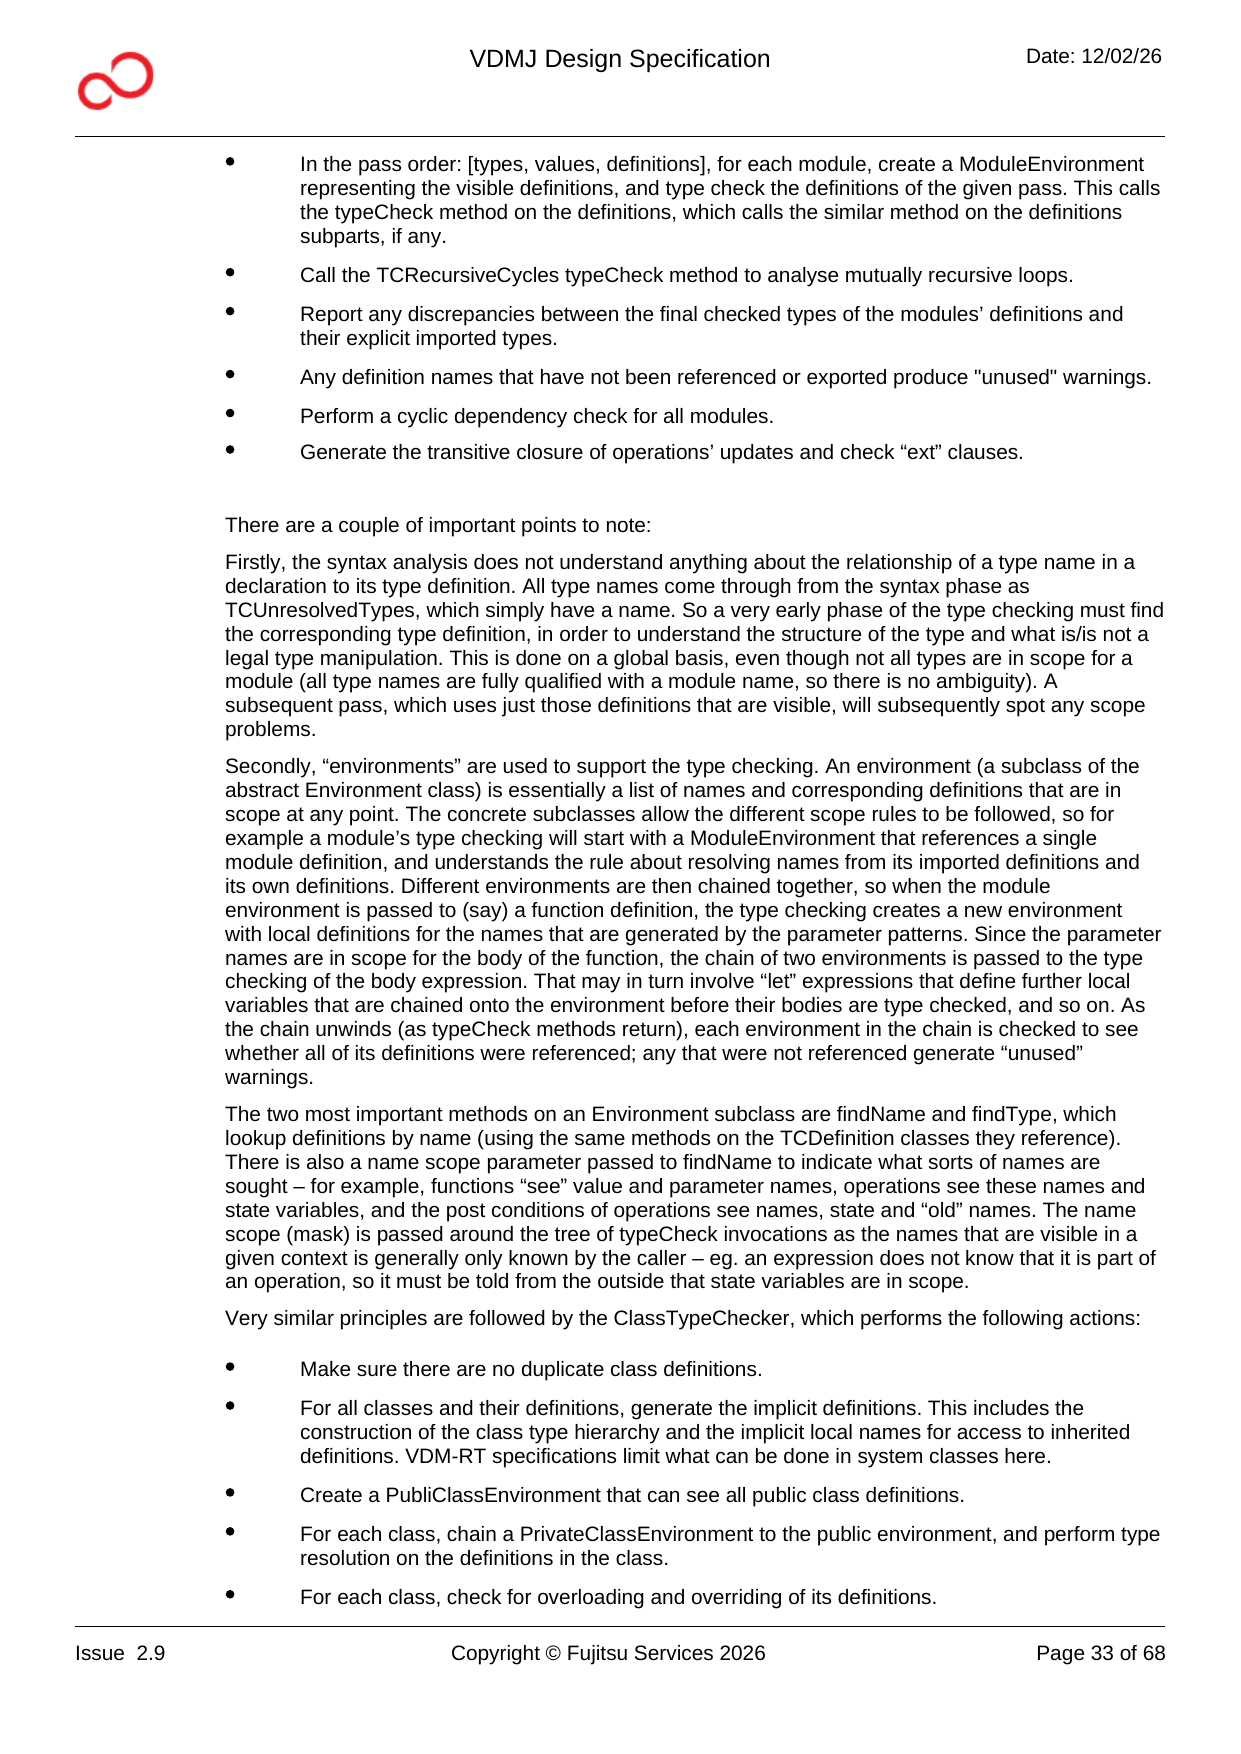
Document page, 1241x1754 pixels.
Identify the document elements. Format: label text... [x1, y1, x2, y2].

list Report any discrepancies between the final checked types of the modules’ definitions and their explicit imported types. [225, 302, 1165, 350]
list For each class, check for overloading and overriding of its definitions. [225, 1585, 1165, 1609]
list For all classes and their definitions, generate the implicit definitions. This includes the construction of the class type hierarchy and the implicit local names for access to inherited definitions. VDM-RT specifications limit what can be done in system classes here. [225, 1397, 1165, 1468]
list Make sure there are no duplicate class definitions. [225, 1358, 1165, 1382]
list Create a PubliClassEnvironment that can see all public class definitions. [225, 1483, 1165, 1507]
text There are a couple of important points to note: [225, 513, 1165, 537]
list For each class, chain a PrivateClassEnvironment to the public environment, and perform type resolution on the definitions in the class. [225, 1522, 1165, 1570]
text Firstly, the syntax analysis does not understand anything about the relationship of a type name in a declaration to its type definition. All type names come through from the syntax phase as TCUnresolvedTypes, which simply have a name. So a very early phase of the type checking must find the corresponding type definition, in order to understand the structure of the type and what is/is not a legal type manipulation. This is done on a global basis, even though not all types are in scope for a module (all type names are fully qualified with a module name, so there is no ambiguity). A subsequent pass, which uses just those definitions that are visible, will subsequently spot any scope problems. [225, 550, 1165, 742]
text The two most important methods on an Environment subclass are findName and findType, which lookup definitions by name (using the same methods on the TCDefinition classes they reference). There is also a name scope parameter passed to findName to indicate what sorts of names are sought – for example, functions “see” value and parameter names, operations see these names and state variables, and the post conditions of operations see names, state and “old” names. The name scope (mask) is passed around the tree of typeCheck invocations as the names that are visible in a given context is generally only known by the caller – eg. an expression does not know that it is part of an operation, so it must be told from the outside that state variables are in scope. [225, 1102, 1165, 1294]
list Generate the transitive closure of operations’ updates and check “ext” clauses. [225, 441, 1165, 464]
list Any definition names that have not been referenced or exported produce "unused" warnings. [225, 365, 1165, 389]
list Perform a cyclic dependency check for all modules. [225, 404, 1165, 428]
picture [78, 44, 153, 120]
list Call the TCRecursiveCycles typeCheck method to analyse mutually recursive loops. [225, 263, 1165, 287]
list In the pass order: [types, values, definitions], for each module, create a ModuleEnvironment representing the visible definitions, and type check the definitions of the given pass. This calls the typeCheck method on the definitions, which calls the similar method on the definitions subparts, if any. [225, 152, 1165, 248]
text Secondly, “environments” are used to support the type checking. An environment (a subclass of the abstract Environment class) is essentially a list of names and corresponding definitions that are in scope at any point. The concrete subclasses allow the different scope rules to be followed, so for example a module’s type checking will start with a ModuleEnvironment that references a single module definition, and understands the rule about resolving names from its imported definitions and its own definitions. Different environments are then chained together, so when the module environment is passed to (say) a function definition, the type checking creates a new environment with local definitions for the names that are generated by the parameter patterns. Since the parameter names are in scope for the body of the function, the chain of two environments is passed to the type checking of the body expression. That may in turn involve “let” expressions that define further local variables that are chained onto the environment before their bodies are type checked, and so on. As the chain unwinds (as typeCheck methods return), each environment in the chain is checked to see whether all of its definitions were referenced; any that were not referenced generate “unused” warnings. [225, 754, 1165, 1089]
text Very similar principles are followed by the ClassTypeChecker, which performs the following actions: [225, 1306, 1165, 1330]
